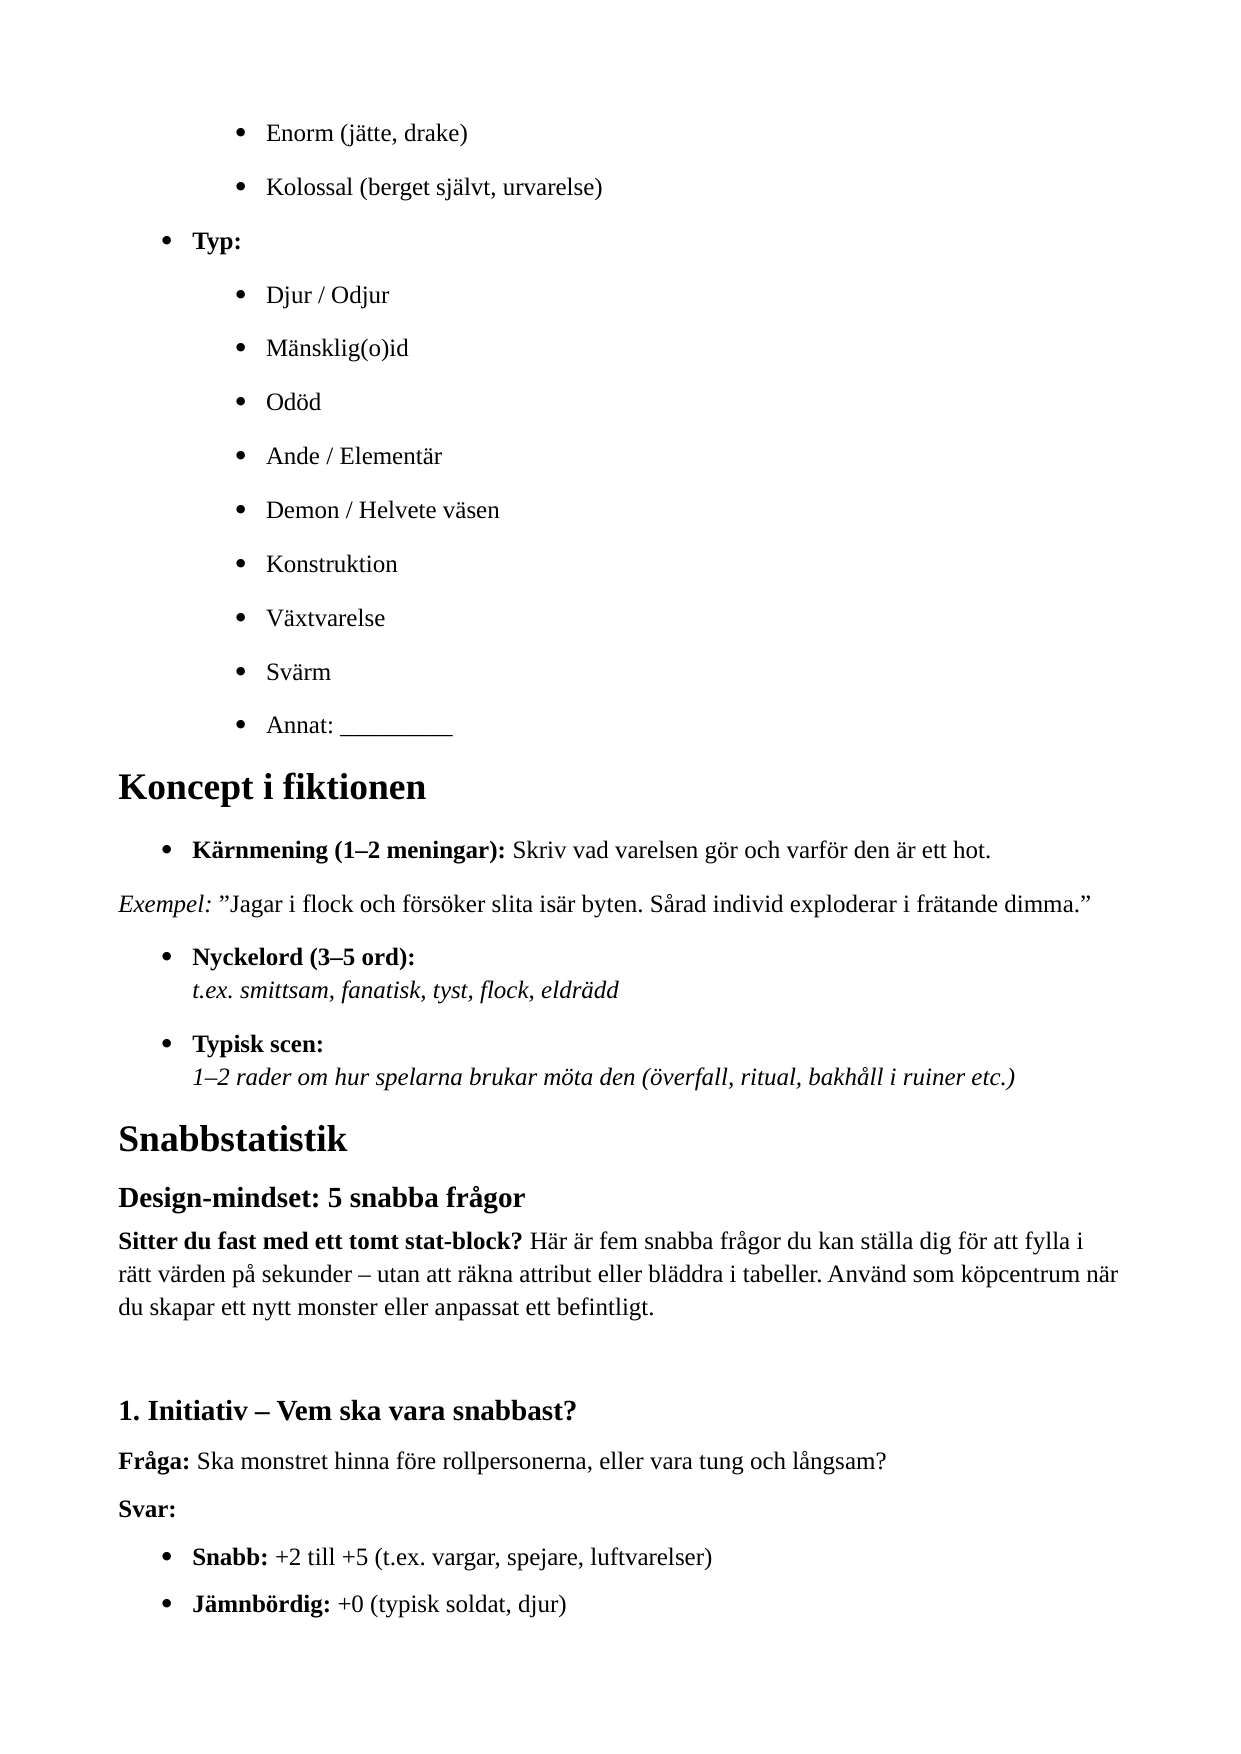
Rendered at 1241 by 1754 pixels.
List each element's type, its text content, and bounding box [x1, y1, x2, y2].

subtitle Koncept i fiktionen [118, 764, 1122, 807]
list Demon / Helvete väsen [236, 495, 1122, 524]
list Växtvarelse [236, 603, 1122, 632]
list Annat: _________ [236, 711, 1122, 739]
list Enorm (jätte, drake) [236, 118, 1122, 147]
list Svärm [236, 657, 1122, 685]
list Nyckelord (3–5 ord): t.ex. smittsam, fanatisk, tyst, flock, eldrädd [162, 942, 1122, 1004]
list Mänsklig(o)id [236, 333, 1122, 362]
text Exempel: ”Jagar i flock och försöker slita isär byten. Sårad individ exploderar i frätande dimma.” [118, 889, 1122, 917]
subtitle Design-mindset: 5 snabba frågor [118, 1180, 1122, 1214]
list Ande / Elementär [236, 441, 1122, 470]
list Typ: [162, 226, 1122, 254]
list Konstruktion [236, 549, 1122, 578]
text Sitter du fast med ett tomt stat-block? Här är fem snabba frågor du kan ställa dig för att fylla i rätt värden på sekunder – utan att räkna attribut eller bläddra i tabeller. Använd som köpcentrum när du skapar ett nytt monster eller anpassat ett befintligt. [118, 1226, 1122, 1321]
subtitle 1. Initiativ – Vem ska vara snabbast? [118, 1393, 1122, 1427]
list Djur / Odjur [236, 280, 1122, 308]
text Fråga: Ska monstret hinna före rollpersonerna, eller vara tung och långsam? [118, 1446, 1122, 1475]
list Snabb: +2 till +5 (t.ex. vargar, spejare, luftvarelser) [162, 1542, 1122, 1570]
list Kärnmening (1–2 meningar): Skriv vad varelsen gör och varför den är ett hot. [162, 835, 1122, 863]
text Svar: [118, 1494, 1122, 1523]
list Odöd [236, 387, 1122, 416]
subtitle Snabbstatistik [118, 1116, 1122, 1159]
list Kolossal (berget självt, urvarelse) [236, 172, 1122, 201]
list Typisk scen: 1–2 rader om hur spelarna brukar möta den (överfall, ritual, bakhåll i ruiner etc.) [162, 1029, 1122, 1091]
list Jämnbördig: +0 (typisk soldat, djur) [162, 1589, 1122, 1618]
